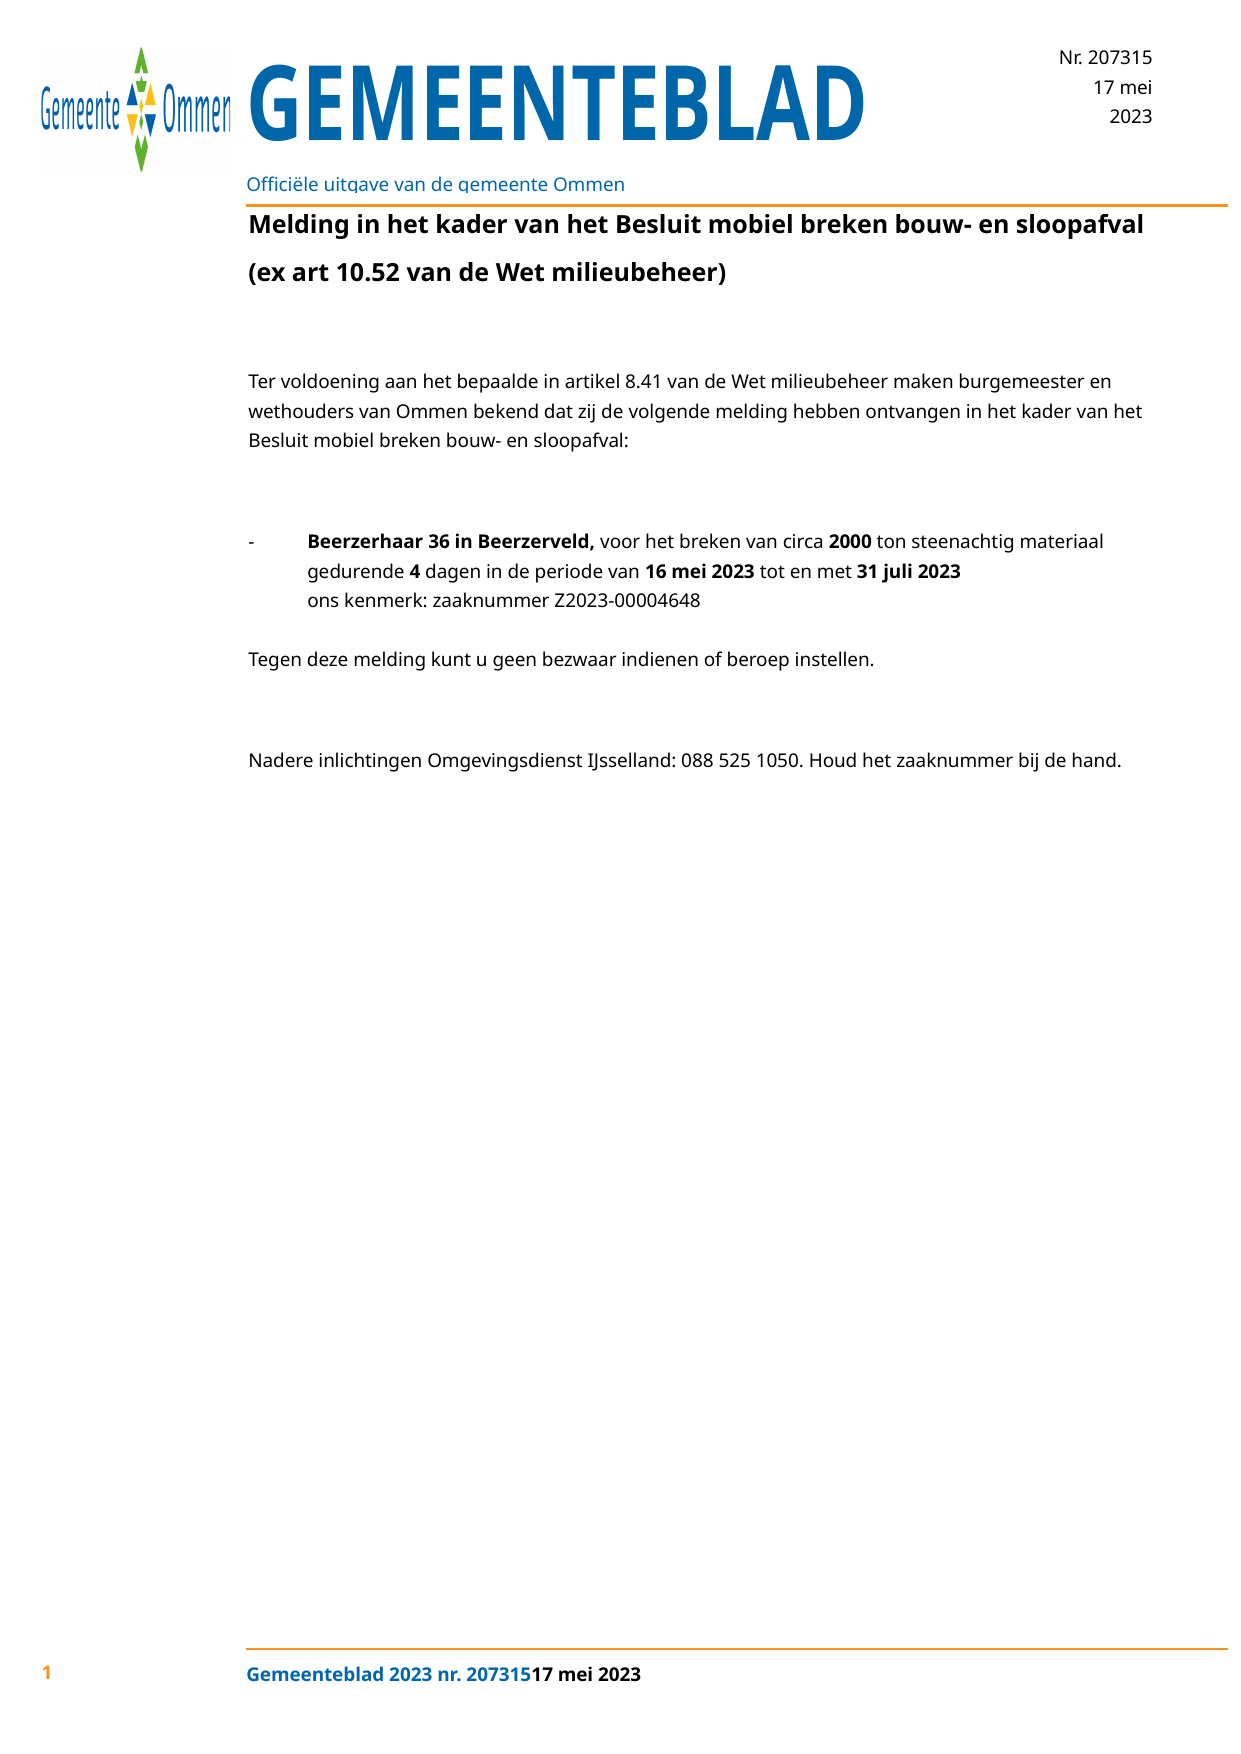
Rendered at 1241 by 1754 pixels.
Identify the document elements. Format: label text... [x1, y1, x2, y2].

text Melding in het kader van het Besluit mobiel breken bouw- en sloopafval (ex art 10.52 van de Wet milieubeheer) [248, 207, 1152, 288]
text Nadere inlichtingen Omgevingsdienst IJsselland: 088 525 1050. Houd het zaaknummer bij de hand. [248, 747, 1152, 773]
picture [41, 47, 231, 172]
text Tegen deze melding kunt u geen bezwaar indienen of beroep instellen. [248, 647, 1152, 672]
list ons kenmerk: zaaknummer Z2023-00004648 [248, 587, 1152, 613]
text Ter voldoening aan het bepaalde in artikel 8.41 van de Wet milieubeheer maken burgemeester en wethouders van Ommen bekend dat zij de volgende melding hebben ontvangen in het kader van het Besluit mobiel breken bouw- en sloopafval: [248, 368, 1152, 453]
list Beerzerhaar 36 in Beerzerveld, voor het breken van circa 2000 ton steenachtig materiaal gedurende 4 dagen in de periode van 16 mei 2023 tot en met 31 juli 2023 [248, 528, 1152, 584]
